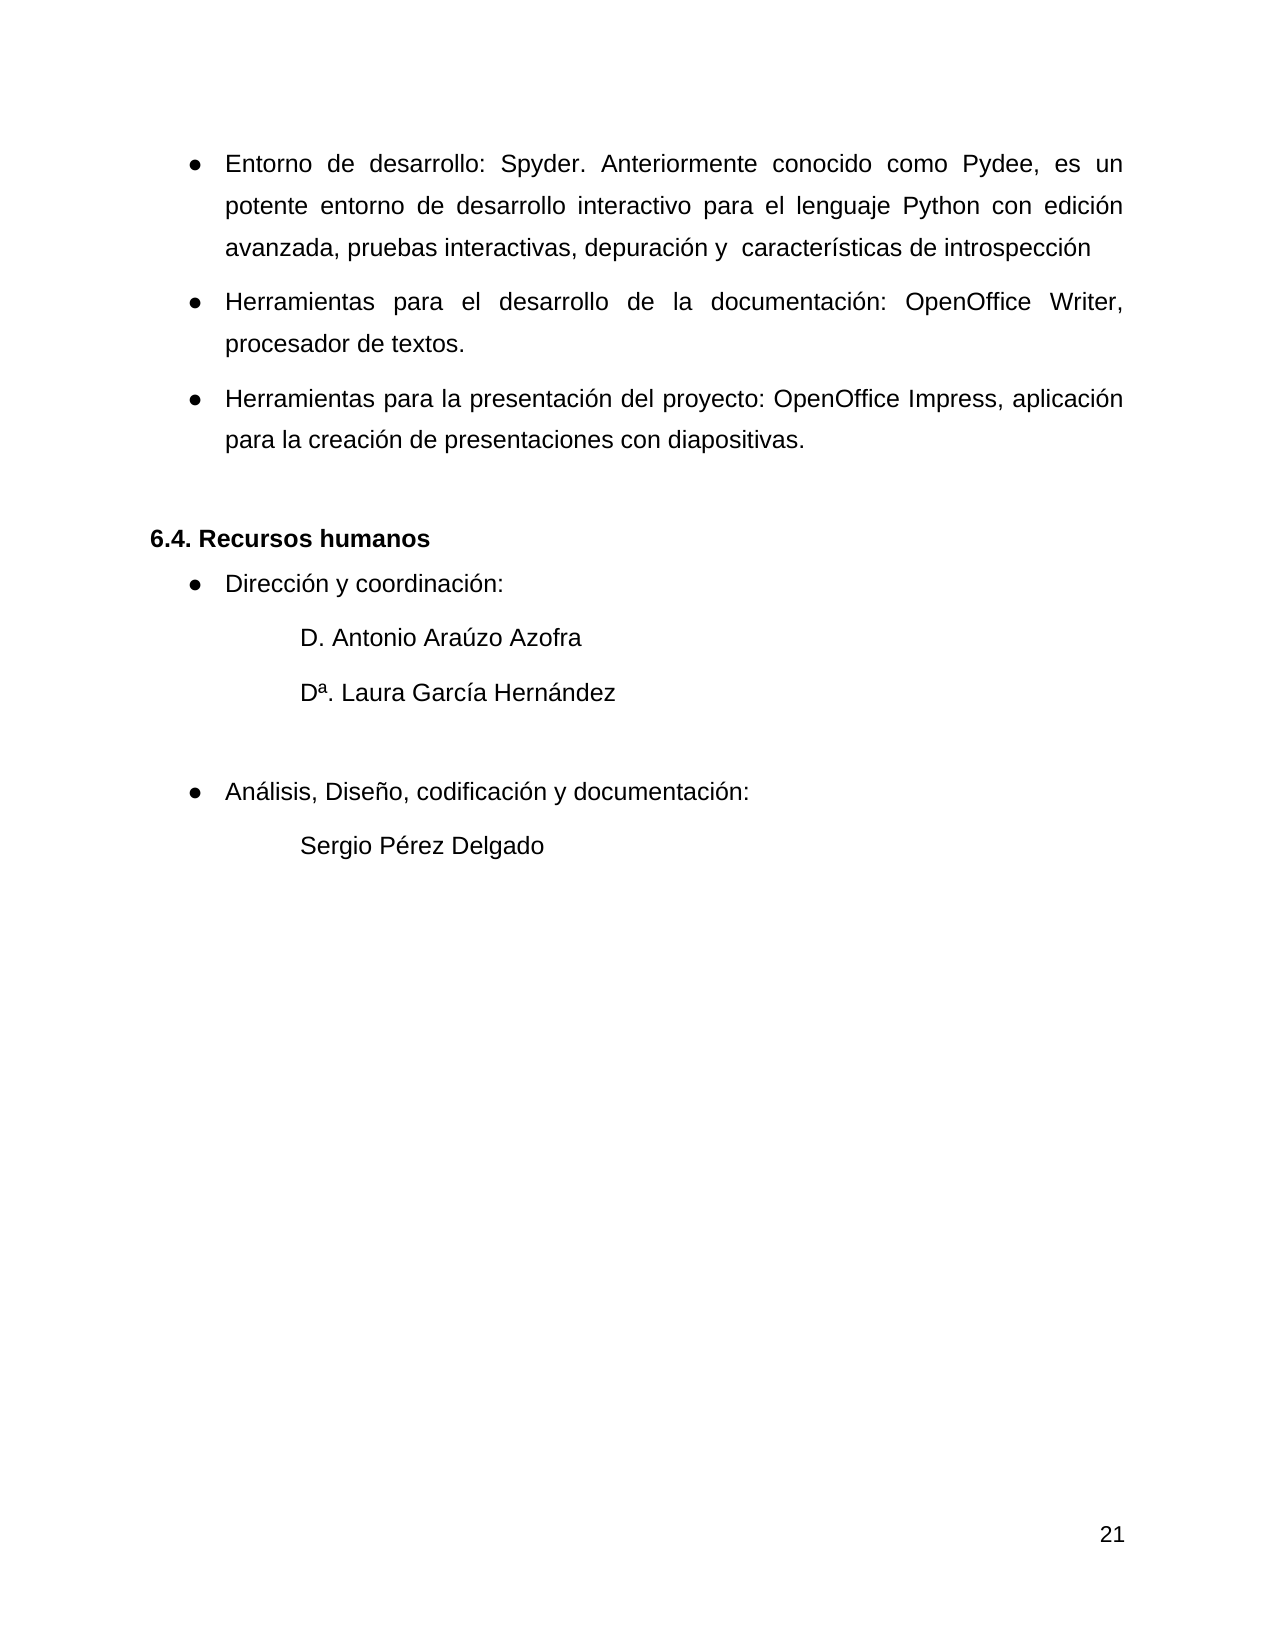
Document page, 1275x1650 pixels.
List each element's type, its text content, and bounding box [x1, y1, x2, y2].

list Herramientas para el desarrollo de la documentación: OpenOffice Writer, procesador de textos. [187, 288, 1125, 358]
text 6.4. Recursos humanos [150, 525, 1125, 553]
list Análisis, Diseño, codificación y documentación: [187, 777, 1125, 805]
text Dª. Laura García Hernández [150, 678, 1125, 706]
list Dirección y coordinación: [187, 570, 1125, 598]
list Herramientas para la presentación del proyecto: OpenOffice Impress, aplicación para la creación de presentaciones con diapositivas. [187, 384, 1125, 454]
list Entorno de desarrollo: Spyder. Anteriormente conocido como Pydee, es un potente entorno de desarrollo interactivo para el lenguaje Python con edición avanzada, pruebas interactivas, depuración y características de introspección [187, 150, 1125, 262]
text Sergio Pérez Delgado [150, 832, 1125, 860]
text D. Antonio Araúzo Azofra [150, 624, 1125, 652]
